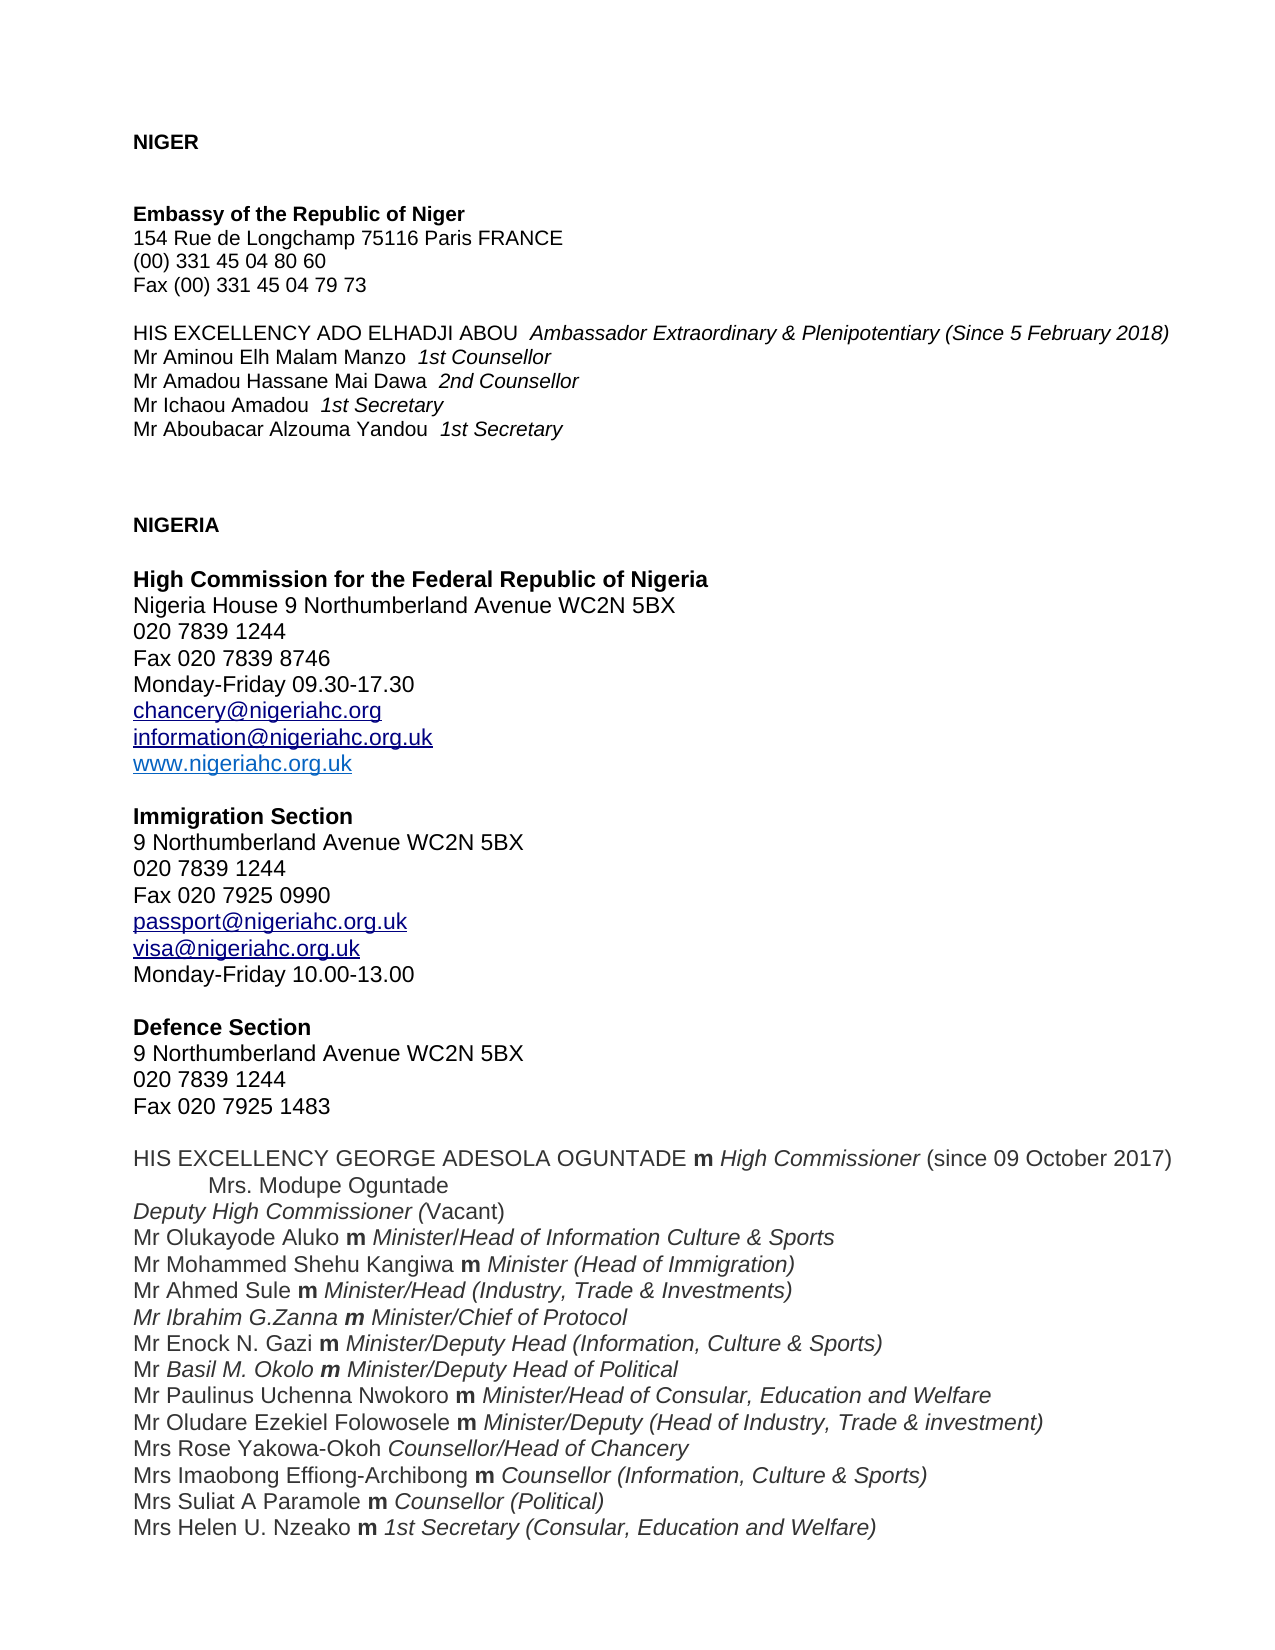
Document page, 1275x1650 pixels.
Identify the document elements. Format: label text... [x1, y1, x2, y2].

text Defence Section [133, 1013, 1181, 1040]
text Mr Ibrahim G.Zanna m Minister/Chief of Protocol [133, 1303, 1181, 1330]
subtitle NIGERIA [133, 513, 1181, 537]
text Mr Ichaou Amadou 1st Secretary [133, 393, 1181, 417]
text Mr Basil M. Okolo m Minister/Deputy Head of Political [133, 1356, 1181, 1382]
text Immigration Section [133, 803, 1181, 829]
text Mr Aminou Elh Malam Manzo 1st Counsellor [133, 345, 1181, 369]
text 020 7839 1244 [133, 855, 1181, 882]
text Mrs. Modupe Oguntade [133, 1172, 1181, 1198]
text passport@nigeriahc.org.uk [133, 908, 1181, 934]
subtitle Embassy of the Republic of Niger [133, 201, 1181, 225]
text Mr Enock N. Gazi m Minister/Deputy Head (Information, Culture & Sports) [133, 1330, 1181, 1356]
text Fax (00) 331 45 04 79 73 [133, 273, 1181, 297]
text Mr Paulinus Uchenna Nwokoro m Minister/Head of Consular, Education and Welfare [133, 1382, 1181, 1409]
text 020 7839 1244 [133, 1066, 1181, 1093]
text Mr Aboubacar Alzouma Yandou 1st Secretary [133, 417, 1181, 441]
text Nigeria House 9 Northumberland Avenue WC2N 5BX [133, 592, 1181, 618]
text Fax 020 7925 1483 [133, 1093, 1181, 1119]
text Mr Oludare Ezekiel Folowosele m Minister/Deputy (Head of Industry, Trade & investment) [133, 1409, 1181, 1435]
text High Commission for the Federal Republic of Nigeria [133, 566, 1181, 592]
text Mrs Suliat A Paramole m Counsellor (Political) [133, 1488, 1181, 1514]
text Mr Olukayode Aluko m Minister/Head of Information Culture & Sports [133, 1224, 1181, 1251]
text Mr Mohammed Shehu Kangiwa m Minister (Head of Immigration) [133, 1251, 1181, 1277]
text Deputy High Commissioner (Vacant) [133, 1198, 1181, 1224]
text www.nigeriahc.org.uk [133, 750, 1181, 776]
text Mrs Imaobong Effiong-Archibong m Counsellor (Information, Culture & Sports) [133, 1462, 1181, 1488]
text chancery@nigeriahc.org [133, 697, 1181, 724]
text Mrs Rose Yakowa-Okoh Counsellor/Head of Chancery [133, 1435, 1181, 1462]
text Fax 020 7839 8746 [133, 644, 1181, 671]
text (00) 331 45 04 80 60 [133, 249, 1181, 273]
text Mr Ahmed Sule m Minister/Head (Industry, Trade & Investments) [133, 1277, 1181, 1303]
text Monday-Friday 10.00-13.00 [133, 961, 1181, 987]
text Mrs Helen U. Nzeako m 1st Secretary (Consular, Education and Welfare) [133, 1514, 1181, 1541]
text 154 Rue de Longchamp 75116 Paris FRANCE [133, 225, 1181, 249]
text 020 7839 1244 [133, 618, 1181, 644]
text 9 Northumberland Avenue WC2N 5BX [133, 829, 1181, 855]
text Fax 020 7925 0990 [133, 882, 1181, 908]
text visa@nigeriahc.org.uk [133, 934, 1181, 961]
text HIS EXCELLENCY ADO ELHADJI ABOU Ambassador Extraordinary & Plenipotentiary (Since 5 February 2018) [133, 321, 1181, 345]
text information@nigeriahc.org.uk [133, 724, 1181, 750]
text NIGER [133, 129, 1181, 153]
text Monday-Friday 09.30-17.30 [133, 671, 1181, 697]
text 9 Northumberland Avenue WC2N 5BX [133, 1040, 1181, 1066]
text HIS EXCELLENCY GEORGE ADESOLA OGUNTADE m High Commissioner (since 09 October 2017) [133, 1145, 1181, 1172]
text Mr Amadou Hassane Mai Dawa 2nd Counsellor [133, 369, 1181, 393]
